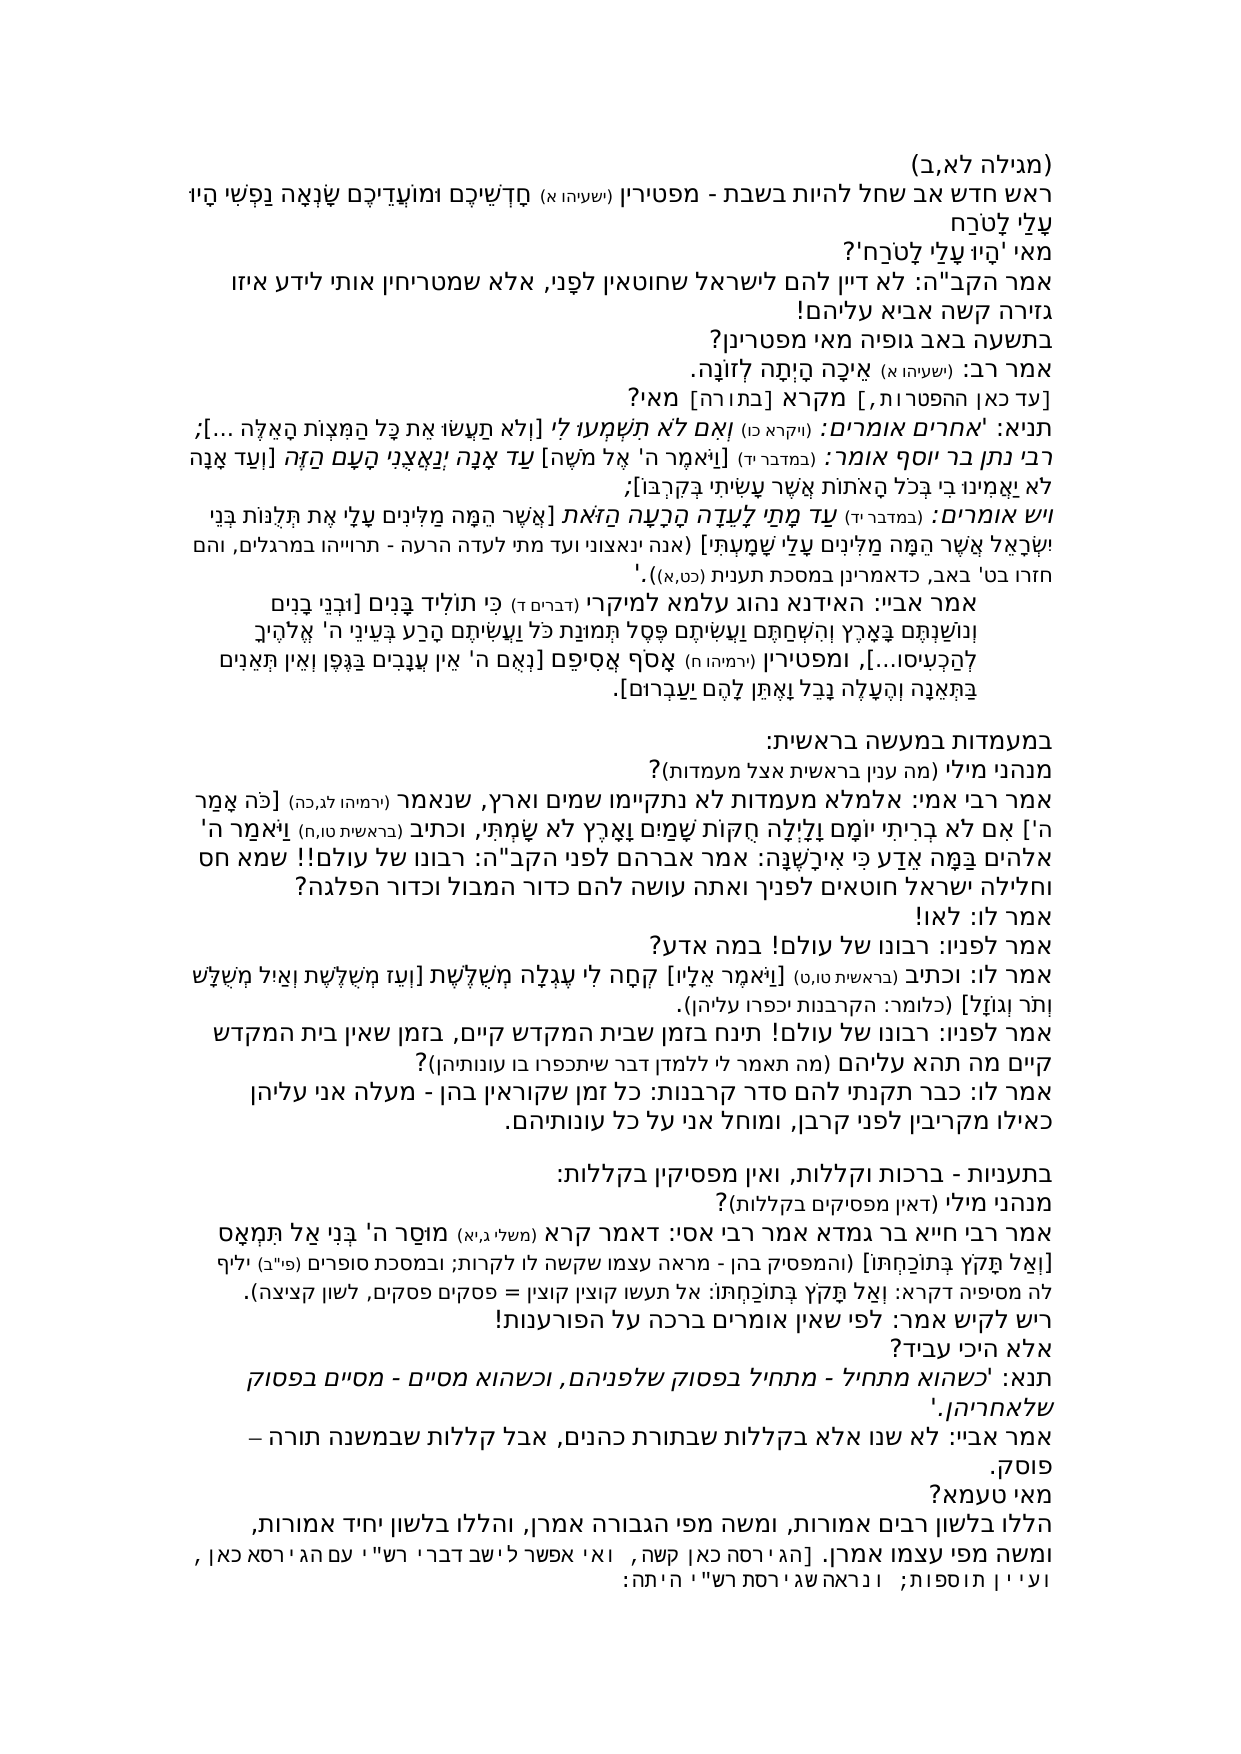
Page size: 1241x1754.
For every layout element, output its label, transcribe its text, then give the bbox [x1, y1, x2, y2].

text ראש חדש אב שחל להיות בשבת - מפטירין (ישעיהו א) חָדְשֵׁיכֶם וּמוֹעֲדֵיכֶם שָׂנְאָה נַפְשִׁי הָיוּ עָלַי לָטֹרַח [187, 179, 1053, 238]
text במעמדות במעשה בראשית: [187, 726, 1053, 756]
text תנא: 'כשהוא מתחיל - מתחיל בפסוק שלפניהם, וכשהוא מסיים - מסיים בפסוק שלאחריהן.' [187, 1363, 1053, 1422]
text מנהני מילי (דאין מפסיקים בקללות)? [187, 1188, 1053, 1218]
text ויש אומרים: (במדבר יד) עַד מָתַי לָעֵדָה הָרָעָה הַזֹּאת [אֲשֶׁר הֵמָּה מַלִּינִים עָלָי אֶת תְּלֻנּוֹת בְּנֵי יִשְׂרָאֵל אֲשֶׁר הֵמָּה מַלִּינִים עָלַי שָׁמָעְתִּי] (אנה ינאצוני ועד מתי לעדה הרעה - תרוייהו במרגלים, והם חזרו בט' באב, כדאמרינן במסכת תענית (כט,א)).' [187, 501, 1053, 588]
text בתעניות - ברכות וקללות, ואין מפסיקין בקללות: [187, 1159, 1053, 1188]
text הללו בלשון רבים אמורות, ומשה מפי הגבורה אמרן, והללו בלשון יחיד אמורות, ומשה מפי עצמו אמרן. [הגירסה כאן קשה, ואי אפשר לישב דברי רש"י עם הגירסא כאן, ועיין תוספות; ונראה שגירסת רש"י היתה: [187, 1509, 1053, 1594]
text ריש לקיש אמר: לפי שאין אומרים ברכה על הפורענות! [187, 1305, 1053, 1334]
text אמר לו: כבר תקנתי להם סדר קרבנות: כל זמן שקוראין בהן - מעלה אני עליהן כאילו מקריבין לפני קרבן, ומוחל אני על כל עונותיהם. [187, 1077, 1053, 1135]
text אמר רב: (ישעיהו א) אֵיכָה הָיְתָה לְזוֹנָה. [187, 354, 1053, 383]
text תניא: 'אחרים אומרים: (ויקרא כו) וְאִם לֹא תִשְׁמְעוּ לִי [וְלֹא תַעֲשׂוּ אֵת כָּל הַמִּצְוֹת הָאֵלֶּה ...]; [187, 413, 1053, 442]
text [עד כאן ההפטרות,] מקרא [בתורה] מאי? [187, 383, 1053, 413]
text מאי טעמא? [187, 1480, 1053, 1509]
text (מגילה לא,ב) [187, 150, 1053, 179]
text מנהני מילי (מה ענין בראשית אצל מעמדות)? [187, 756, 1053, 785]
text אמר לו: וכתיב (בראשית טו,ט) [וַיֹּאמֶר אֵלָיו] קְחָה לִי עֶגְלָה מְשֻׁלֶּשֶׁת [וְעֵז מְשֻׁלֶּשֶׁת וְאַיִל מְשֻׁלָּשׁ וְתֹר וְגוֹזָל] (כלומר: הקרבנות יכפרו עליהן). [187, 960, 1053, 1018]
text מאי 'הָיוּ עָלַי לָטֹרַח'? [187, 238, 1053, 267]
text אמר הקב"ה: לא דיין להם לישראל שחוטאין לפָני, אלא שמטריחין אותי לידע איזו גזירה קשה אביא עליהם! [187, 267, 1053, 325]
text רבי נתן בר יוסף אומר: (במדבר יד) [וַיֹּאמֶר ה' אֶל מֹשֶׁה] עַד אָנָה יְנַאֲצֻנִי הָעָם הַזֶּה [וְעַד אָנָה לֹא יַאֲמִינוּ בִי בְּכֹל הָאֹתוֹת אֲשֶׁר עָשִׂיתִי בְּקִרְבּוֹ]; [187, 442, 1053, 501]
text אמר אביי: לא שנו אלא בקללות שבתורת כהנים, אבל קללות שבמשנה תורה – פוסק. [187, 1422, 1053, 1480]
text אמר לפניו: רבונו של עולם! תינח בזמן שבית המקדש קיים, בזמן שאין בית המקדש קיים מה תהא עליהם (מה תאמר לי ללמדן דבר שיתכפרו בו עונותיהן)? [187, 1018, 1053, 1077]
text אמר אביי: האידנא נהוג עלמא למיקרי (דברים ד) כִּי תוֹלִיד בָּנִים [וּבְנֵי בָנִים וְנוֹשַׁנְתֶּם בָּאָרֶץ וְהִשְׁחַתֶּם וַעֲשִׂיתֶם פֶּסֶל תְּמוּנַת כֹּל וַעֲשִׂיתֶם הָרַע בְּעֵינֵי ה' אֱלֹהֶיךָ לְהַכְעִיסו...], ומפטירין (ירמיהו ח) אָסֹף אֲסִיפֵם [נְאֻם ה' אֵין עֲנָבִים בַּגֶּפֶן וְאֵין תְּאֵנִים בַּתְּאֵנָה וְהֶעָלֶה נָבֵל וָאֶתֵּן לָהֶם יַעַבְרוּם]. [187, 588, 978, 702]
text אלא היכי עביד? [187, 1334, 1053, 1363]
text אמר רבי אמי: אלמלא מעמדות לא נתקיימו שמים וארץ, שנאמר (ירמיהו לג,כה) [כֹּה אָמַר ה'] אִם לֹא בְרִיתִי יוֹמָם וָלָיְלָה חֻקּוֹת שָׁמַיִם וָאָרֶץ לֹא שָׂמְתִּי, וכתיב (בראשית טו,ח) וַיֹּאמַר ה' אלהים בַּמָּה אֵדַע כִּי אִירָשֶׁנָּה: אמר אברהם לפני הקב"ה: רבונו של עולם!! שמא חס וחלילה ישראל חוטאים לפניך ואתה עושה להם כדור המבול וכדור הפלגה? [187, 785, 1053, 902]
text אמר רבי חייא בר גמדא אמר רבי אסי: דאמר קרא (משלי ג,יא) מוּסַר ה' בְּנִי אַל תִּמְאָס [וְאַל תָּקֹץ בְּתוֹכַחְתּוֹ] (והמפסיק בהן - מראה עצמו שקשה לו לקרות; ובמסכת סופרים (פי"ב) יליף לה מסיפיה דקרא: וְאַל תָּקֹץ בְּתוֹכַחְתּוֹ: אל תעשו קוצין קוצין = פסקים פסקים, לשון קציצה). [187, 1218, 1053, 1305]
text אמר לו: לאו! [187, 902, 1053, 931]
text בתשעה באב גופיה מאי מפטרינן? [187, 325, 1053, 354]
text אמר לפניו: רבונו של עולם! במה אדע? [187, 931, 1053, 960]
